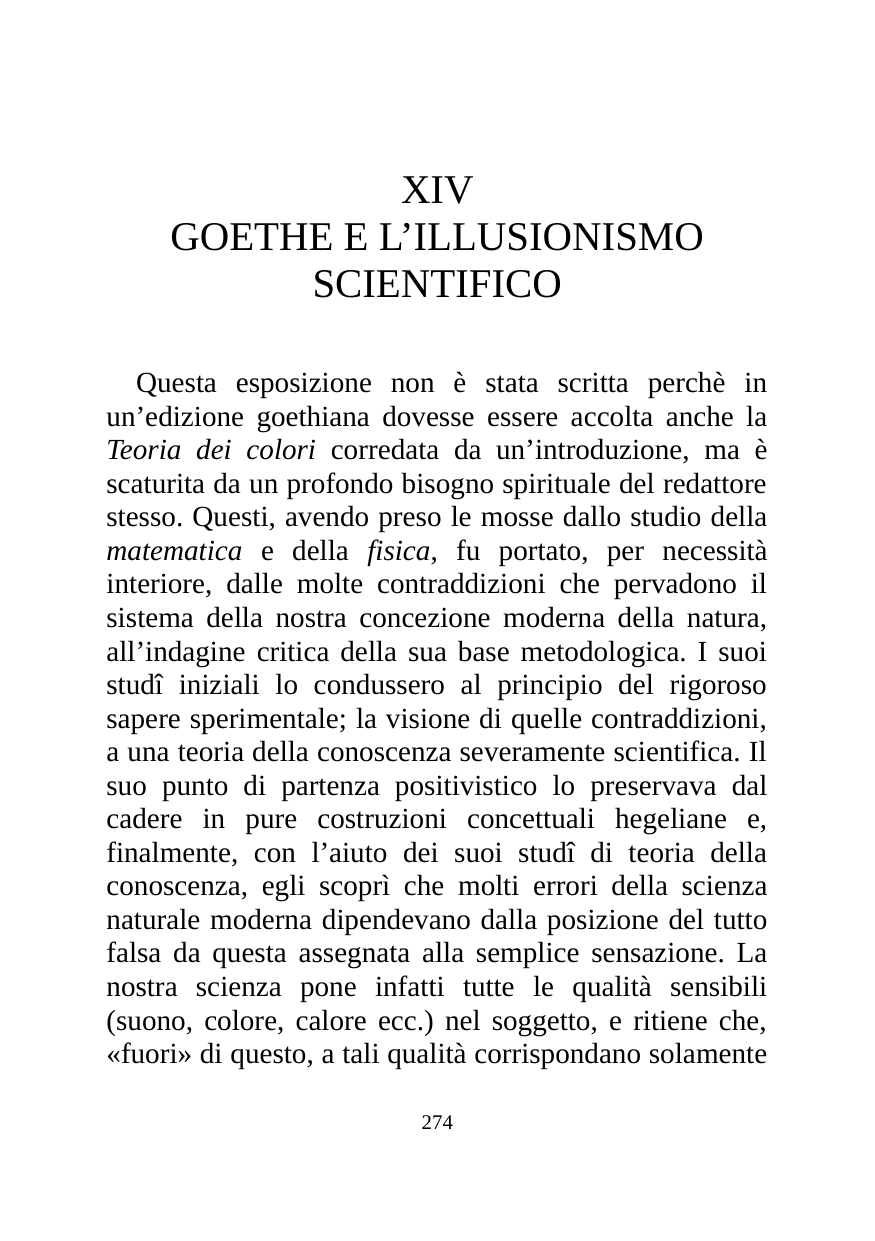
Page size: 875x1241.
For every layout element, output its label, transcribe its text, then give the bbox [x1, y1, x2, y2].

subtitle XIV GOETHE E L’ILLUSIONISMO SCIENTIFICO [106, 165, 768, 306]
text Questa esposizione non è stata scritta perchè in un’edizione goethiana dovesse essere accolta anche la Teoria dei colori corredata da un’introduzione, ma è scaturita da un profondo bisogno spirituale del redattore stesso. Questi, avendo preso le mosse dallo studio della matematica e della fisica, fu portato, per necessità interiore, dalle molte contraddizioni che pervadono il sistema della nostra concezione moderna della natura, all’indagine critica della sua base metodologica. I suoi studî iniziali lo condussero al principio del rigoroso sapere sperimentale; la visione di quelle contraddizioni, a una teoria della conoscenza severamente scientifica. Il suo punto di partenza positivistico lo preservava dal cadere in pure costruzioni concettuali hegeliane e, finalmente, con l’aiuto dei suoi studî di teoria della conoscenza, egli scoprì che molti errori della scienza naturale moderna dipendevano dalla posizione del tutto falsa da questa assegnata alla semplice sensazione. La nostra scienza pone infatti tutte le qualità sensibili (suono, colore, calore ecc.) nel soggetto, e ritiene che, «fuori» di questo, a tali qualità corrispondano solamente [106, 365, 768, 1070]
